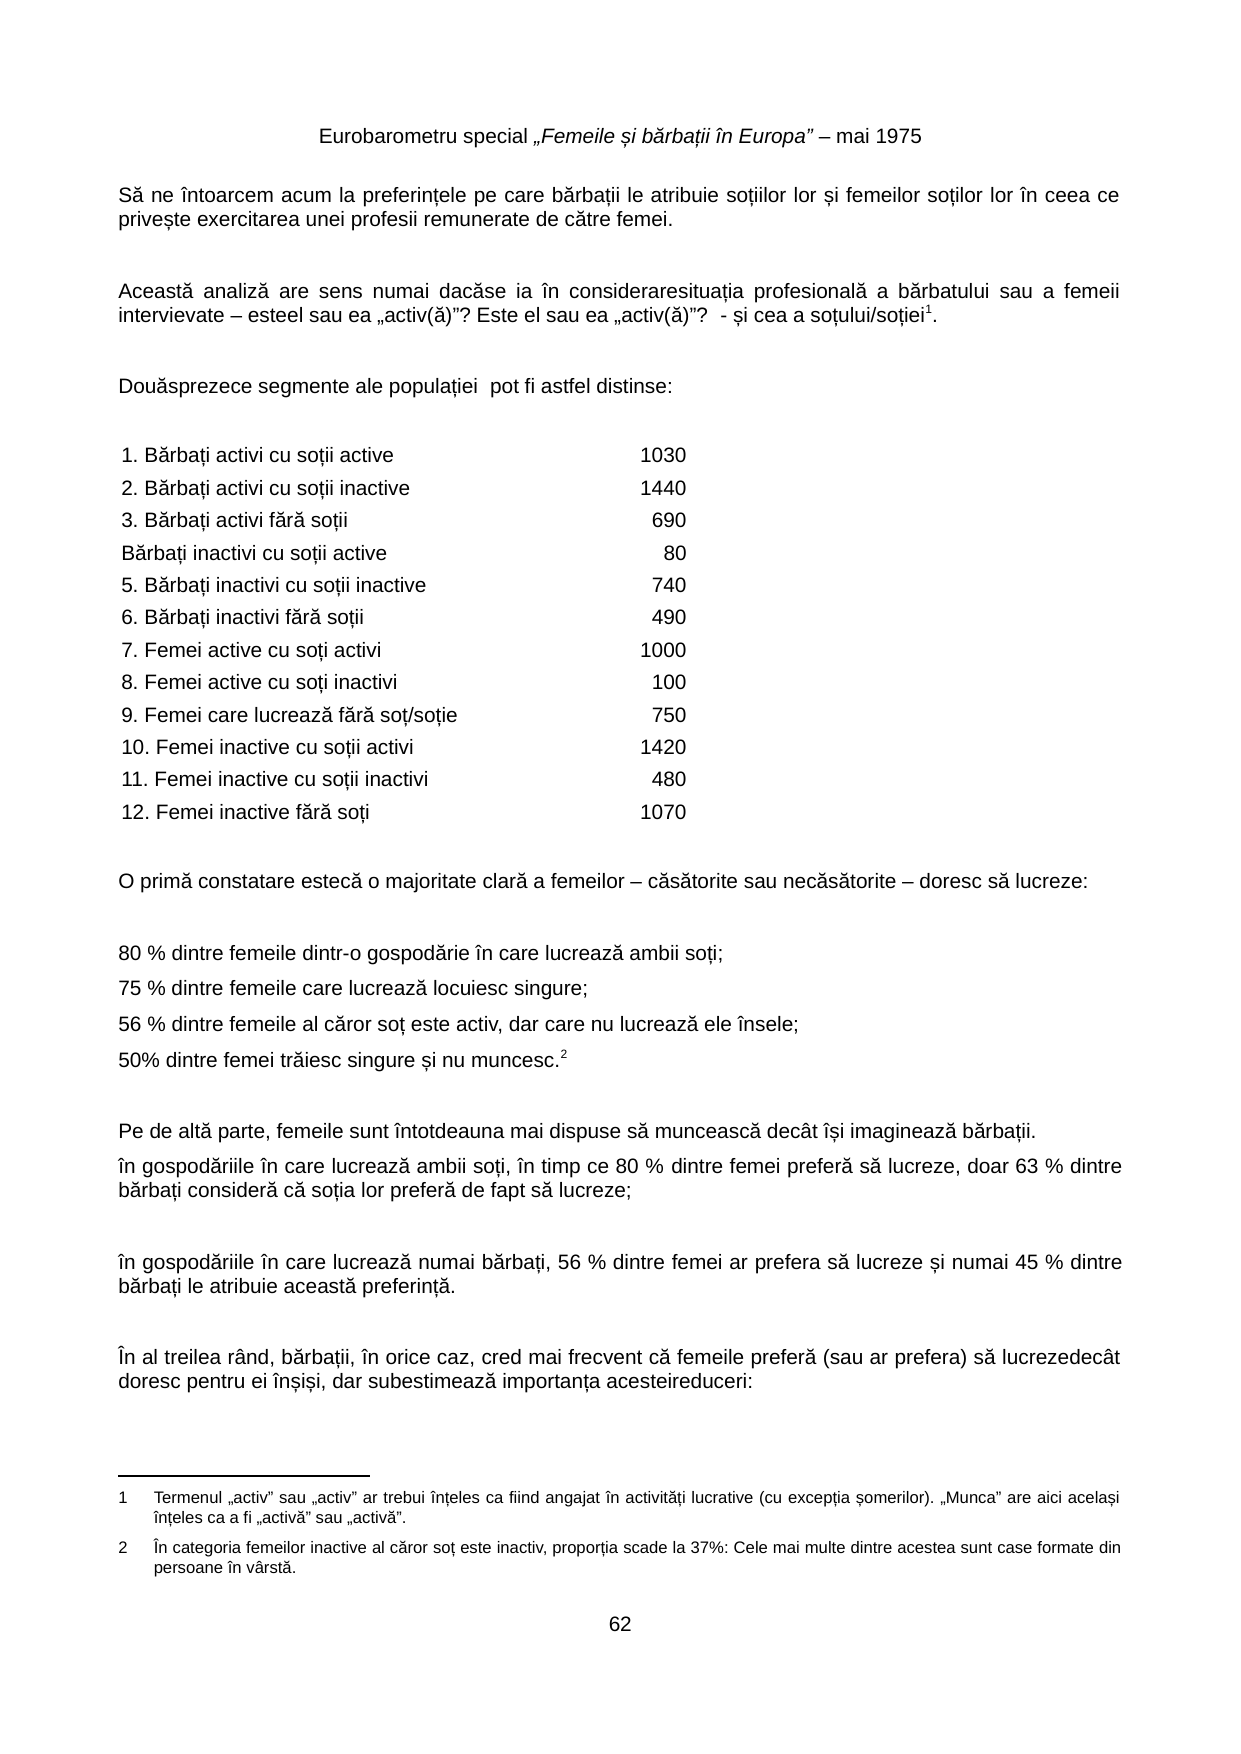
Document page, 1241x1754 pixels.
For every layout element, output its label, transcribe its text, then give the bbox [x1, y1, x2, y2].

table_cell 3. Bărbați activi fără soții [118, 504, 551, 536]
table_cell 490 [551, 601, 689, 633]
table_cell 1440 [551, 471, 689, 504]
text Pe de altă parte, femeile sunt întotdeauna mai dispuse să muncească decât își imaginează bărbații. [118, 1119, 1122, 1143]
text în gospodăriile în care lucrează ambii soți, în timp ce 80 % dintre femei preferă să lucreze, doar 63 % dintre bărbați consideră că soția lor preferă de fapt să lucreze; [118, 1154, 1122, 1202]
table_cell 690 [551, 504, 689, 536]
table_cell 2. Bărbați activi cu soții inactive [118, 471, 551, 504]
table_cell 5. Bărbați inactivi cu soții inactive [118, 569, 551, 601]
table_cell 1420 [551, 731, 689, 763]
table_cell 100 [551, 666, 689, 698]
text Să ne întoarcem acum la preferințele pe care bărbații le atribuie soțiilor lor și femeilor soților lor în ceea ce privește exercitarea unei profesii remunerate de către femei. [118, 183, 1122, 231]
table_cell 6. Bărbați inactivi fără soții [118, 601, 551, 633]
text Douăsprezece segmente ale populației pot fi astfel distinse: [118, 374, 1122, 398]
text În al treilea rând, bărbații, în orice caz, cred mai frecvent că femeile preferă (sau ar prefera) să lucrezedecât doresc pentru ei înșiși, dar subestimează importanța acesteireduceri: [118, 1345, 1122, 1393]
text 50% dintre femei trăiesc singure și nu muncesc. [118, 1047, 1122, 1071]
table_header 1030 [551, 439, 689, 471]
text 75 % dintre femeile care lucrează locuiesc singure; [118, 976, 1122, 1000]
table_cell 1070 [551, 795, 689, 828]
text în gospodăriile în care lucrează numai bărbați, 56 % dintre femei ar prefera să lucreze și numai 45 % dintre bărbați le atribuie această preferință. [118, 1249, 1122, 1297]
table_cell 80 [551, 536, 689, 569]
table_cell 7. Femei active cu soți activi [118, 634, 551, 666]
text 56 % dintre femeile al căror soț este activ, dar care nu lucrează ele însele; [118, 1012, 1122, 1036]
table_cell 8. Femei active cu soți inactivi [118, 666, 551, 698]
table_cell 10. Femei inactive cu soții activi [118, 731, 551, 763]
text În categoria femeilor inactive al căror soț este inactiv, proporția scade la 37%: Cele mai multe dintre acestea sunt case formate din persoane în vârstă. [118, 1538, 1122, 1577]
table_cell 11. Femei inactive cu soții inactivi [118, 763, 551, 795]
table_cell 12. Femei inactive fără soți [118, 795, 551, 828]
table_cell Bărbați inactivi cu soții active [118, 536, 551, 569]
text O primă constatare estecă o majoritate clară a femeilor – căsătorite sau necăsătorite – doresc să lucreze: [118, 869, 1122, 893]
text Această analiză are sens numai dacăse ia în consideraresituația profesională a bărbatului sau a femeii intervievate – esteel sau ea „activ(ă)”? Este el sau ea „activ(ă)”? - și cea a soțului/soției. [118, 278, 1122, 326]
table_cell 480 [551, 763, 689, 795]
table_header 1. Bărbați activi cu soții active [118, 439, 551, 471]
table_cell 9. Femei care lucrează fără soț/soție [118, 698, 551, 731]
text 80 % dintre femeile dintr-o gospodărie în care lucrează ambii soți; [118, 941, 1122, 964]
table_cell 750 [551, 698, 689, 731]
table_cell 740 [551, 569, 689, 601]
table_cell 1000 [551, 634, 689, 666]
text Termenul „activ” sau „activ” ar trebui înțeles ca fiind angajat în activități lucrative (cu excepția șomerilor). „Munca” are aici același înțeles ca a fi „activă” sau „activă”. [118, 1488, 1122, 1527]
